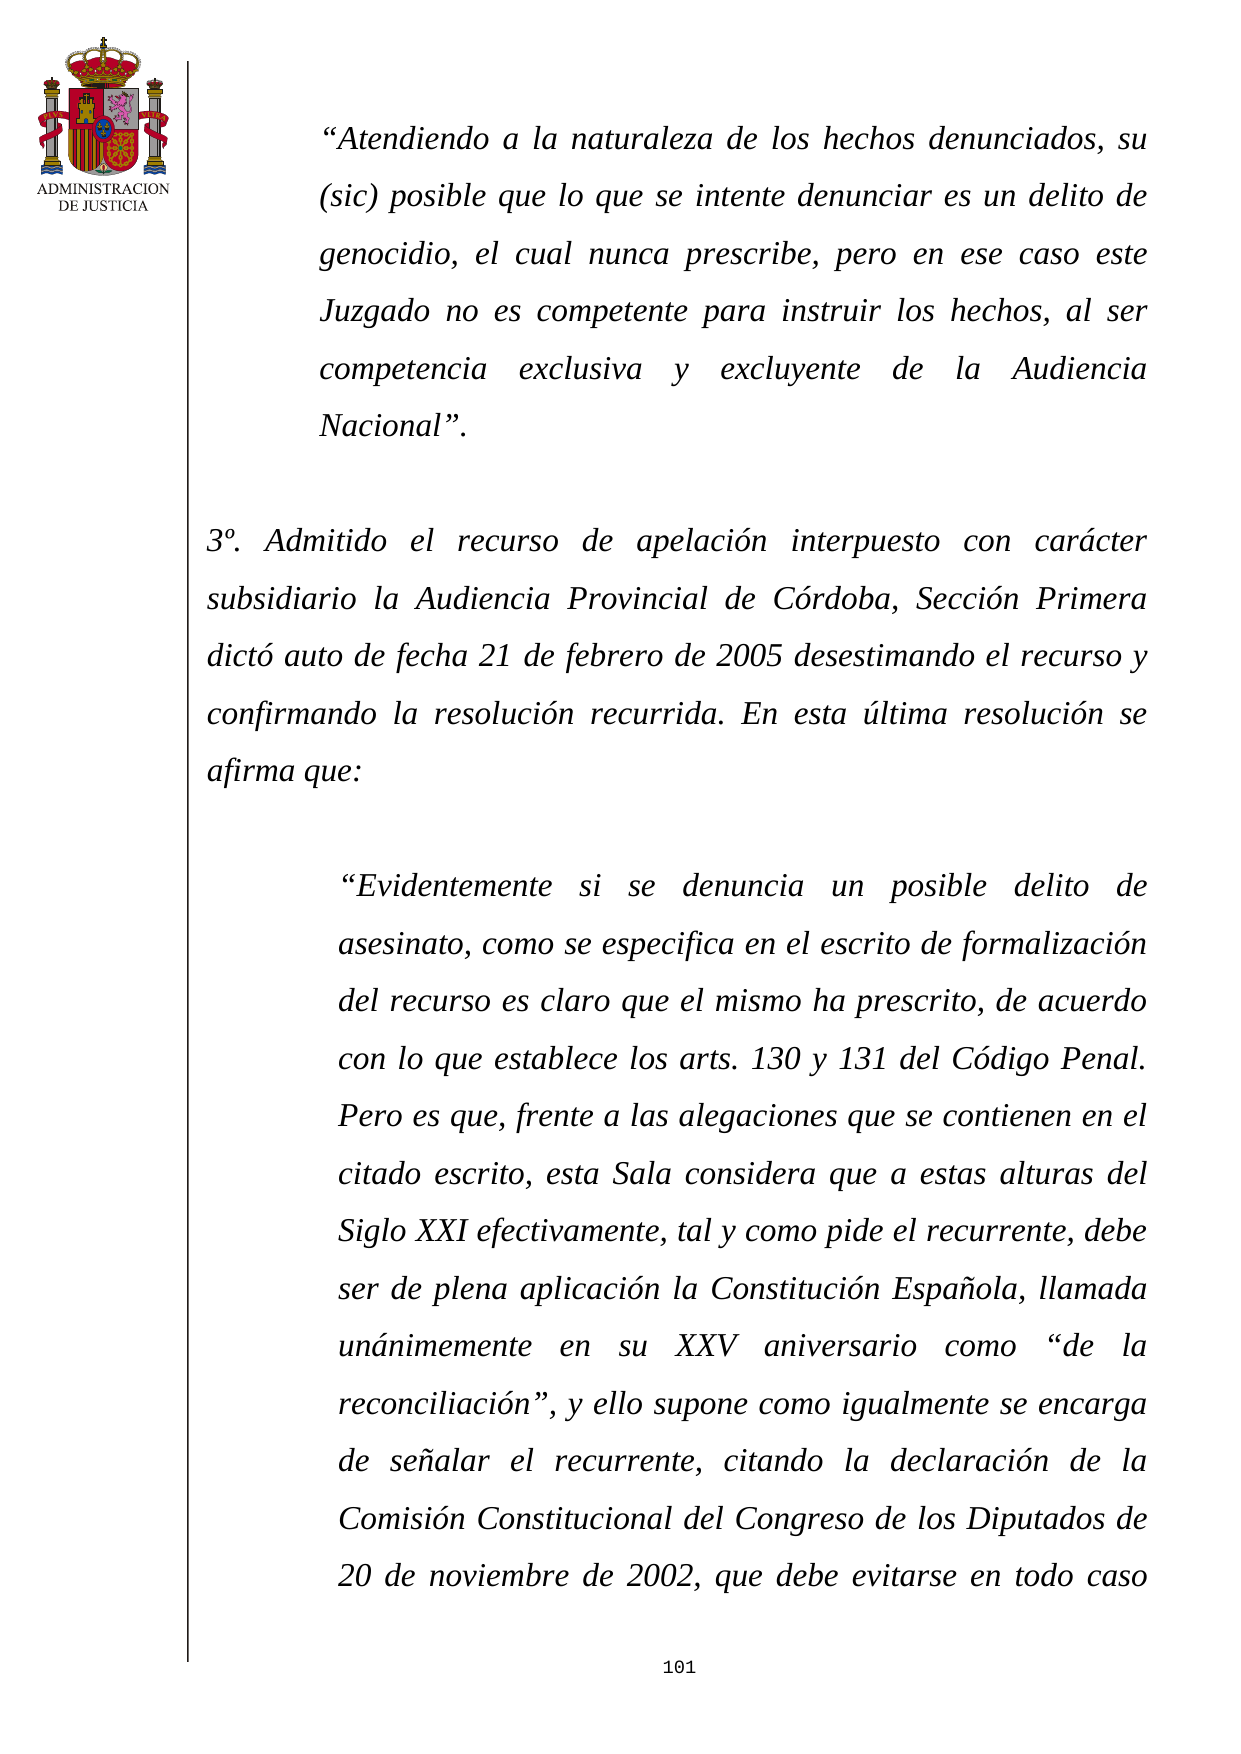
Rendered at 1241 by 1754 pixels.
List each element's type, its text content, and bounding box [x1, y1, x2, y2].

text “Atendiendo a la naturaleza de los hechos denunciados, su (sic) posible que lo que se intente denunciar es un delito de genocidio, el cual nunca prescribe, pero en ese caso este Juzgado no es competente para instruir los hechos, al ser competencia exclusiva y excluyente de la Audiencia Nacional”. [319, 118, 1152, 444]
text 3º. Admitido el recurso de apelación interpuesto con carácter subsidiario la Audiencia Provincial de Córdoba, Sección Primera dictó auto de fecha 21 de febrero de 2005 desestimando el recurso y confirmando la resolución recurrida. En esta última resolución se afirma que: [207, 521, 1152, 789]
text “Evidentemente si se denuncia un posible delito de asesinato, como se especifica en el escrito de formalización del recurso es claro que el mismo ha prescrito, de acuerdo con lo que establece los arts. 130 y 131 del Código Penal. Pero es que, frente a las alegaciones que se contienen en el citado escrito, esta Sala considera que a estas alturas del Siglo XXI efectivamente, tal y como pide el recurrente, debe ser de plena aplicación la Constitución Española, llamada unánimemente en su XXV aniversario como “de la reconciliación”, y ello supone como igualmente se encarga de señalar el recurrente, citando la declaración de la Comisión Constitucional del Congreso de los Diputados de 20 de noviembre de 2002, que debe evitarse en todo caso [338, 866, 1152, 1594]
